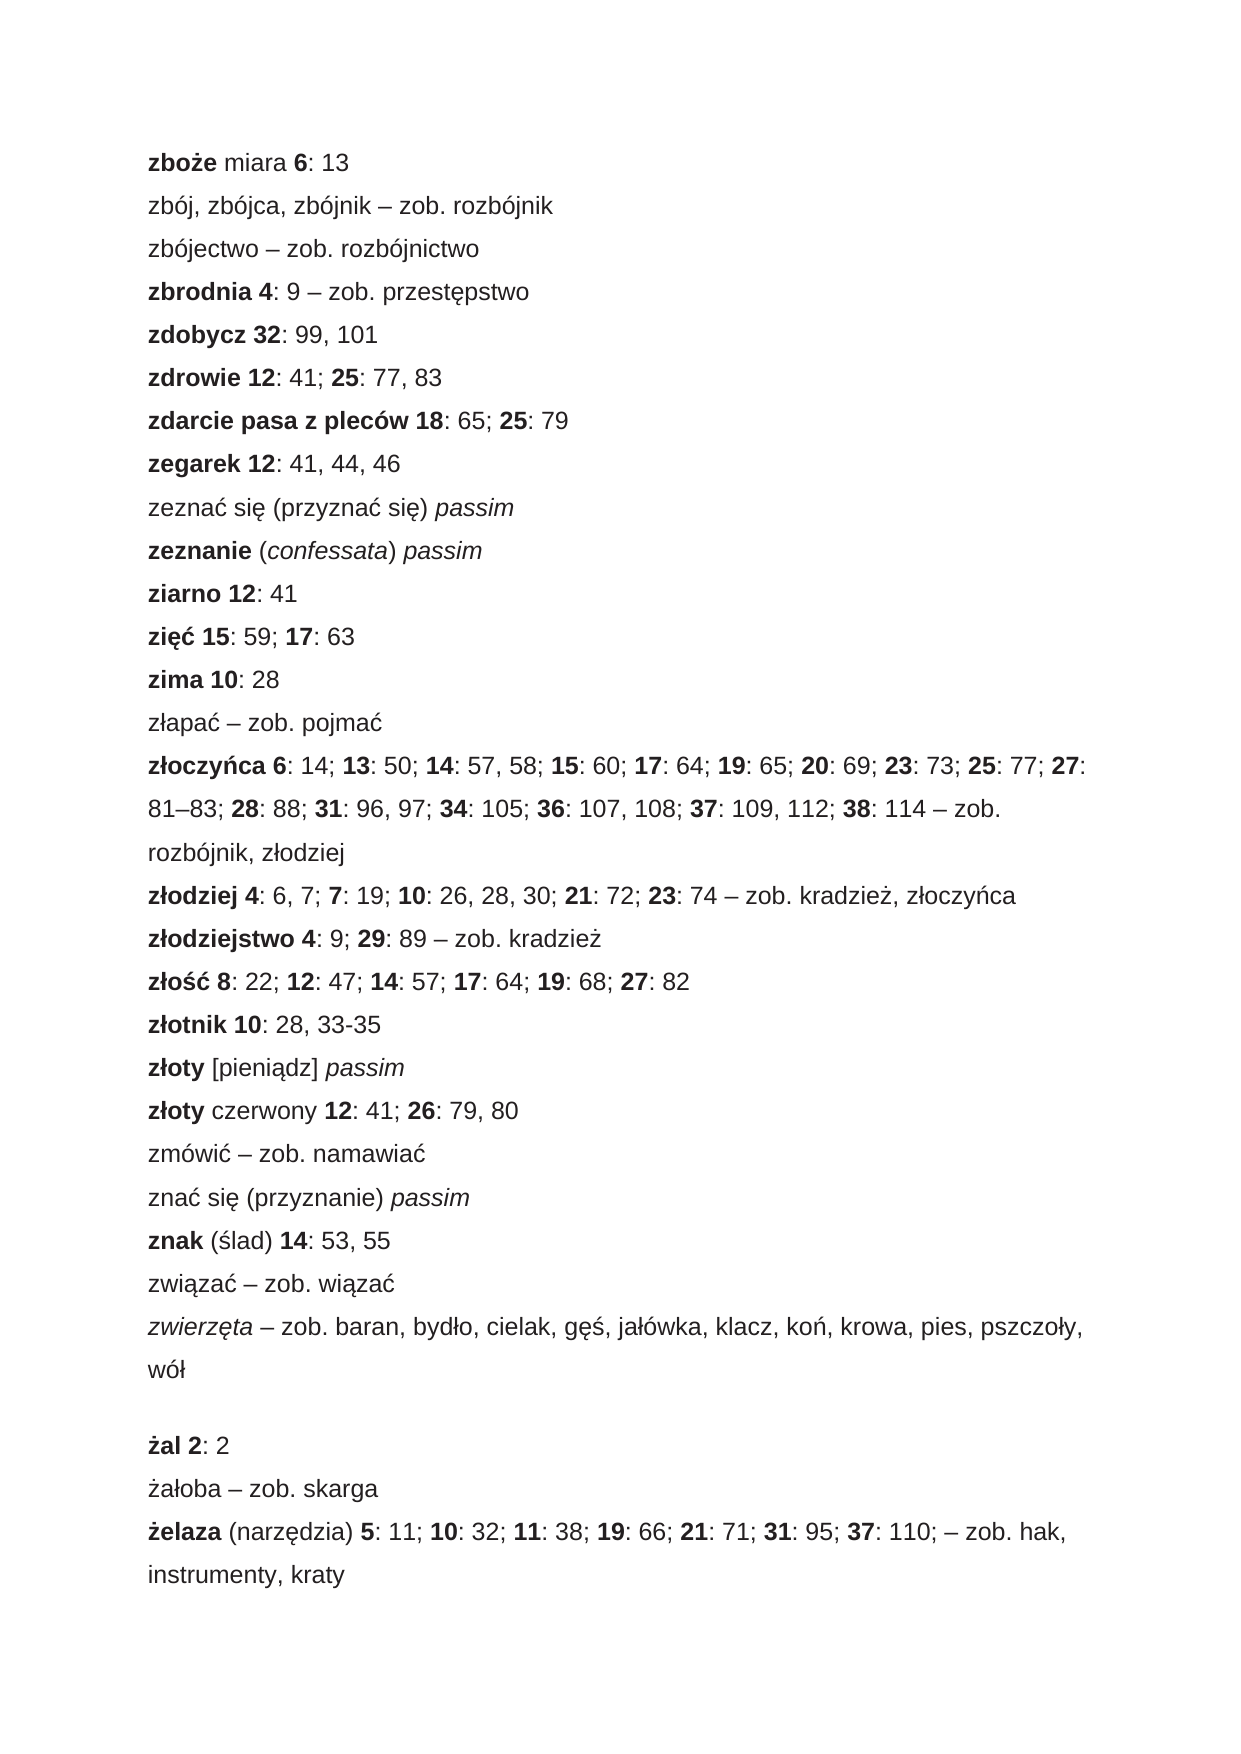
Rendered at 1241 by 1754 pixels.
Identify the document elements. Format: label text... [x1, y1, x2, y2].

text zboże miara 6: 13 [148, 148, 1093, 176]
text znak (ślad) 14: 53, 55 [148, 1226, 1093, 1254]
text zima 10: 28 [148, 665, 1093, 694]
text zbójectwo – zob. rozbójnictwo [148, 234, 1093, 263]
text zegarek 12: 41, 44, 46 [148, 449, 1093, 478]
text złotnik 10: 28, 33-35 [148, 1010, 1093, 1039]
text związać – zob. wiązać [148, 1269, 1093, 1298]
text zdarcie pasa z pleców 18: 65; 25: 79 [148, 406, 1093, 435]
text ziarno 12: 41 [148, 579, 1093, 608]
text zdrowie 12: 41; 25: 77, 83 [148, 363, 1093, 392]
text złodziejstwo 4: 9; 29: 89 – zob. kradzież [148, 924, 1093, 953]
text żałoba – zob. skarga [148, 1474, 1093, 1503]
text złoty czerwony 12: 41; 26: 79, 80 [148, 1096, 1093, 1125]
text żelaza (narzędzia) 5: 11; 10: 32; 11: 38; 19: 66; 21: 71; 31: 95; 37: 110; – zob. hak, instrumenty, kraty [148, 1517, 1093, 1589]
text złapać – zob. pojmać [148, 708, 1093, 737]
text zbrodnia 4: 9 – zob. przestępstwo [148, 277, 1093, 306]
text złoczyńca 6: 14; 13: 50; 14: 57, 58; 15: 60; 17: 64; 19: 65; 20: 69; 23: 73; 25: 77; 27: [148, 751, 1093, 780]
text zeznanie (confessata) passim [148, 536, 1093, 564]
text zeznać się (przyznać się) passim [148, 493, 1093, 521]
text złodziej 4: 6, 7; 7: 19; 10: 26, 28, 30; 21: 72; 23: 74 – zob. kradzież, złoczyńca [148, 881, 1093, 909]
text 81–83; 28: 88; 31: 96, 97; 34: 105; 36: 107, 108; 37: 109, 112; 38: 114 – zob. rozbójnik, złodziej [148, 794, 1093, 866]
text zięć 15: 59; 17: 63 [148, 622, 1093, 651]
text zbój, zbójca, zbójnik – zob. rozbójnik [148, 191, 1093, 219]
text zwierzęta – zob. baran, bydło, cielak, gęś, jałówka, klacz, koń, krowa, pies, pszczoły, wół [148, 1312, 1093, 1384]
text zmówić – zob. namawiać [148, 1139, 1093, 1168]
text złość 8: 22; 12: 47; 14: 57; 17: 64; 19: 68; 27: 82 [148, 967, 1093, 996]
text znać się (przyznanie) passim [148, 1183, 1093, 1211]
text złoty [pieniądz] passim [148, 1053, 1093, 1082]
text zdobycz 32: 99, 101 [148, 320, 1093, 349]
text żal 2: 2 [148, 1431, 1093, 1460]
